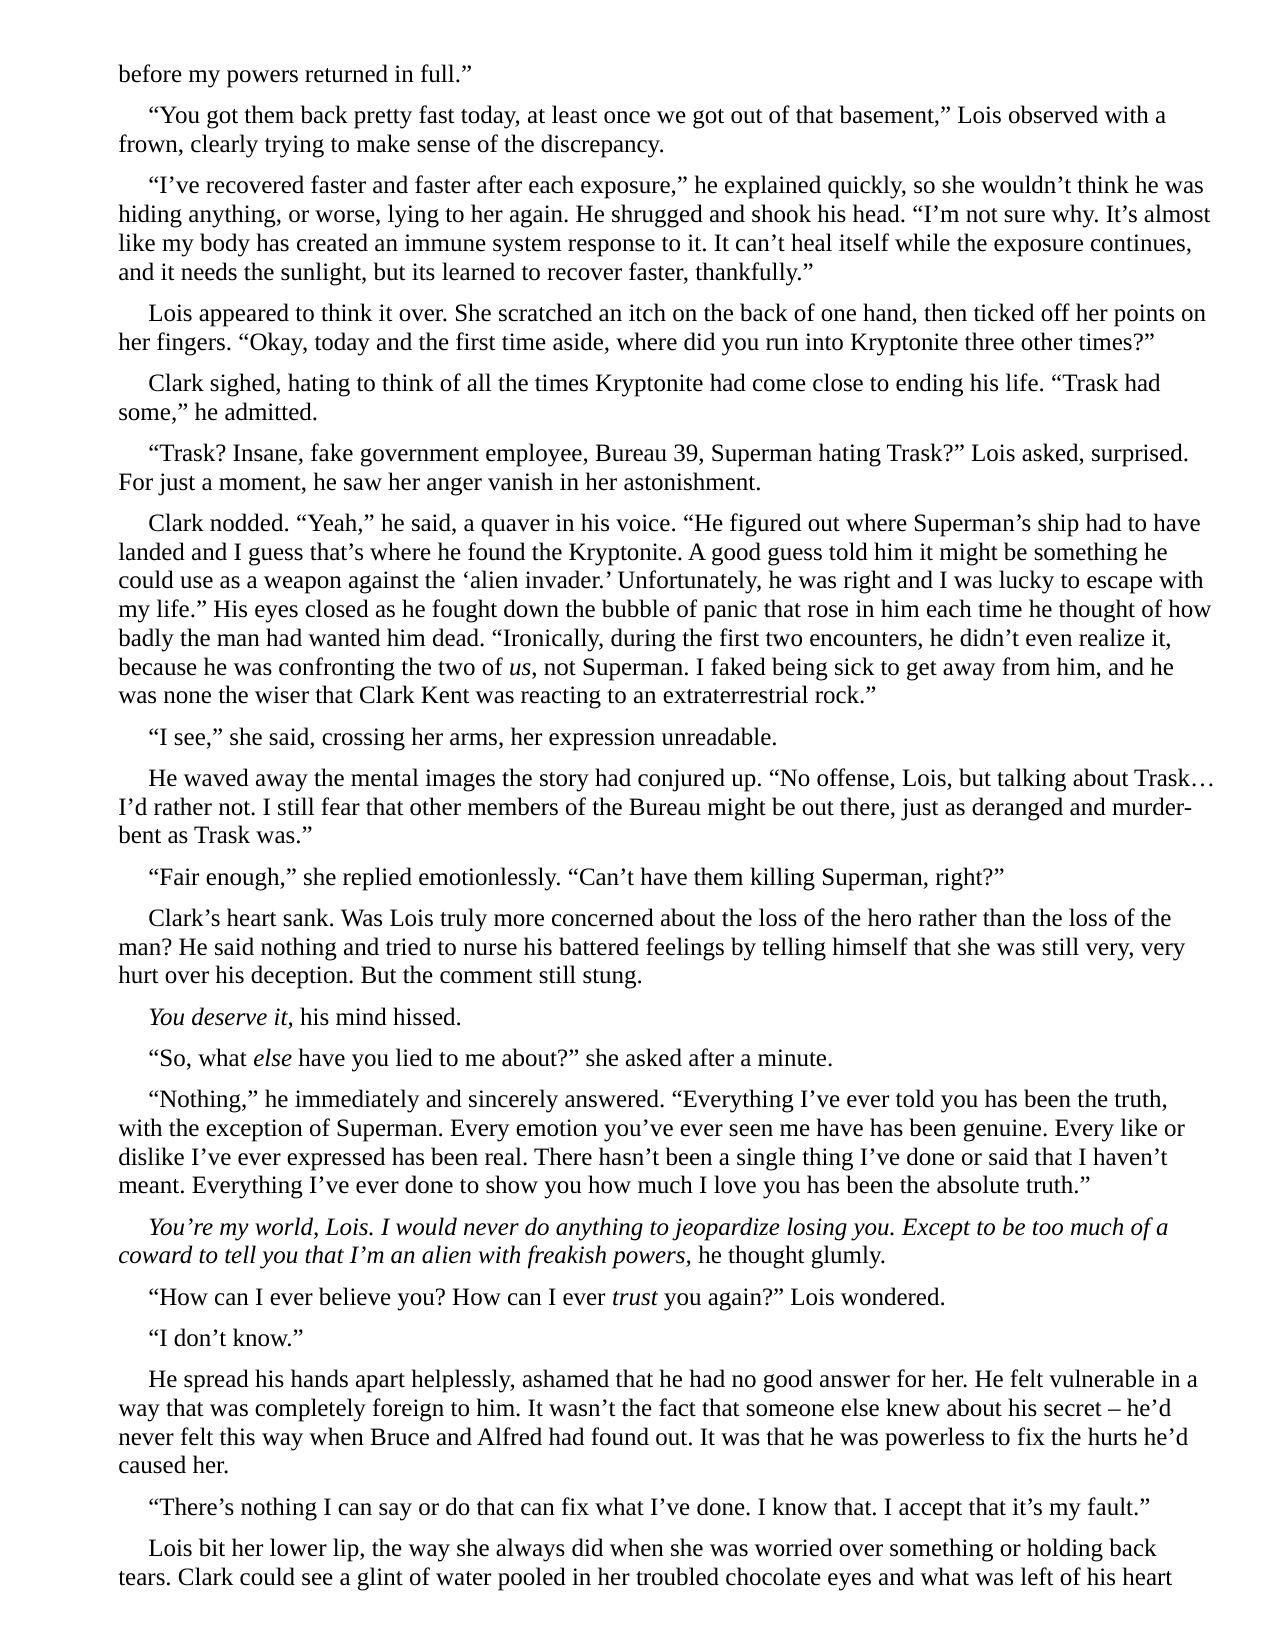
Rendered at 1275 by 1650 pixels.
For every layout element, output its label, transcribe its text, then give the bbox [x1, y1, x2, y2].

text “Fair enough,” she replied emotionlessly. “Can’t have them killing Superman, right?” [118, 862, 1216, 890]
text “How can I ever believe you? How can I ever trust you again?” Lois wondered. [118, 1282, 1216, 1310]
text He spread his hands apart helplessly, ashamed that he had no good answer for her. He felt vulnerable in a way that was completely foreign to him. It wasn’t the fact that someone else knew about his secret – he’d never felt this way when Bruce and Alfred had found out. It was that he was powerless to fix the hurts he’d caused her. [118, 1364, 1216, 1479]
text “I don’t know.” [118, 1323, 1216, 1352]
text Lois appeared to think it over. She scratched an itch on the back of one hand, then ticked off her points on her fingers. “Okay, today and the first time aside, where did you run into Kryptonite three other times?” [118, 298, 1216, 355]
text Clark sighed, hating to think of all the times Kryptonite had come close to ending his life. “Trask had some,” he admitted. [118, 368, 1216, 425]
text He waved away the mental images the story had conjured up. “No offense, Lois, but talking about Trask…I’d rather not. I still fear that other members of the Bureau might be out there, just as deranged and murder-bent as Trask was.” [118, 763, 1216, 849]
text You’re my world, Lois. I would never do anything to jeopardize losing you. Except to be too much of a coward to tell you that I’m an alien with freakish powers, he thought glumly. [118, 1212, 1216, 1269]
text Clark nodded. “Yeah,” he said, a quaver in his voice. “He figured out where Superman’s ship had to have landed and I guess that’s where he found the Kryptonite. A good guess told him it might be something he could use as a weapon against the ‘alien invader.’ Unfortunately, he was right and I was lucky to escape with my life.” His eyes closed as he fought down the bubble of panic that rose in him each time he thought of how badly the man had wanted him dead. “Ironically, during the first two encounters, he didn’t even realize it, because he was confronting the two of us, not Superman. I faked being sick to get away from him, and he was none the wiser that Clark Kent was reacting to an extraterrestrial rock.” [118, 508, 1216, 709]
text Lois bit her lower lip, the way she always did when she was worried over something or holding back tears. Clark could see a glint of water pooled in her troubled chocolate eyes and what was left of his heart [118, 1533, 1216, 1590]
text “I’ve recovered faster and faster after each exposure,” he explained quickly, so she wouldn’t think he was hiding anything, or worse, lying to her again. He shrugged and shook his head. “I’m not sure why. It’s almost like my body has created an immune system response to it. It can’t heal itself while the exposure continues, and it needs the sunlight, but its learned to recover faster, thankfully.” [118, 170, 1216, 285]
text “I see,” she said, crossing her arms, her expression unreadable. [118, 722, 1216, 750]
text “There’s nothing I can say or do that can fix what I’ve done. I know that. I accept that it’s my fault.” [118, 1492, 1216, 1520]
text “Nothing,” he immediately and sincerely answered. “Everything I’ve ever told you has been the truth, with the exception of Superman. Every emotion you’ve ever seen me have has been genuine. Every like or dislike I’ve ever expressed has been real. There hasn’t been a single thing I’ve done or said that I haven’t meant. Everything I’ve ever done to show you how much I love you has been the absolute truth.” [118, 1084, 1216, 1199]
text Clark’s heart sank. Was Lois truly more concerned about the loss of the hero rather than the loss of the man? He said nothing and tried to nurse his battered feelings by telling himself that she was still very, very hurt over his deception. But the comment still stung. [118, 903, 1216, 989]
text “Trask? Insane, fake government employee, Bureau 39, Superman hating Trask?” Lois asked, surprised. For just a moment, he saw her anger vanish in her astonishment. [118, 438, 1216, 495]
text You deserve it, his mind hissed. [118, 1002, 1216, 1030]
text “So, what else have you lied to me about?” she asked after a minute. [118, 1043, 1216, 1072]
text “You got them back pretty fast today, at least once we got out of that basement,” Lois observed with a frown, clearly trying to make sense of the discrepancy. [118, 100, 1216, 158]
text before my powers returned in full.” [118, 59, 1216, 88]
